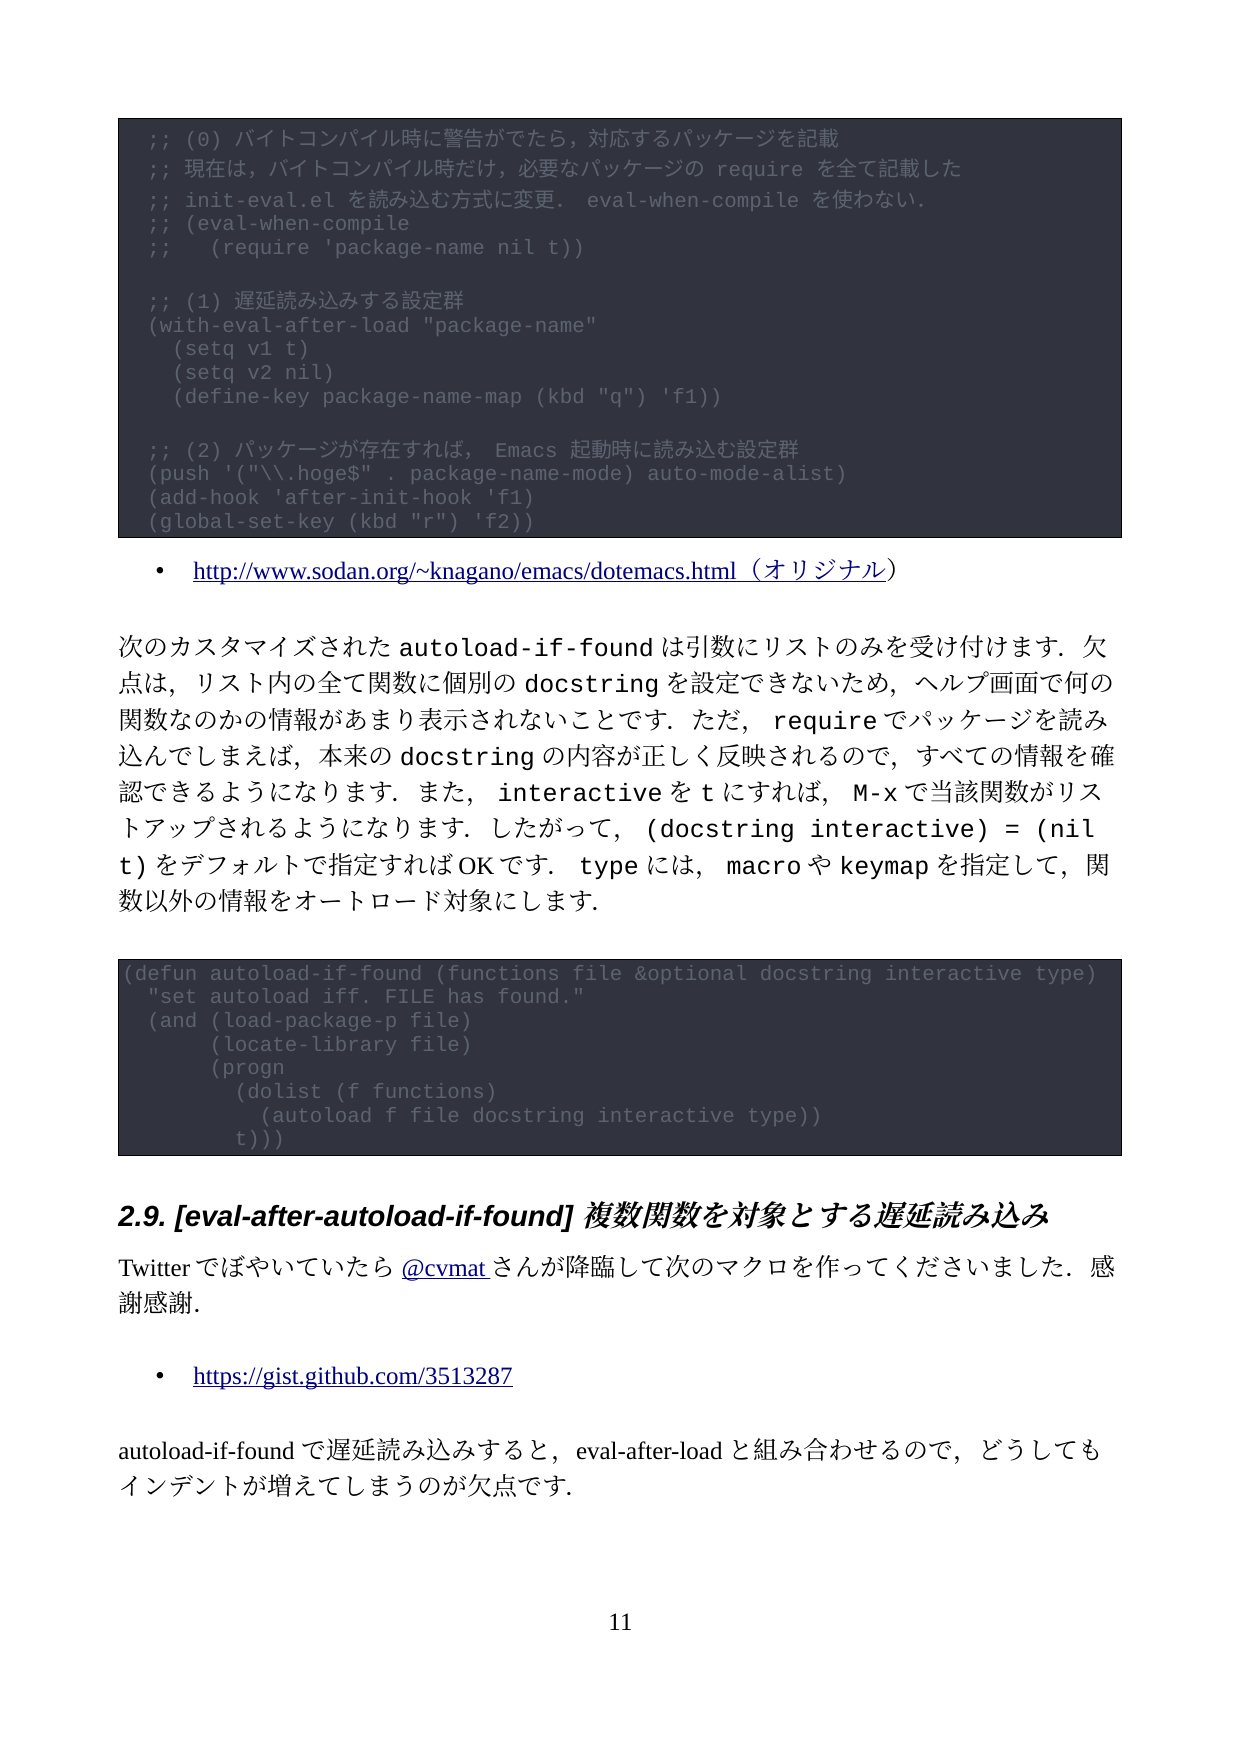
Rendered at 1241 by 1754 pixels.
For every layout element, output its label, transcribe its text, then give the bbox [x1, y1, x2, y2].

text (setq v1 t) [119, 334, 1121, 358]
text autoload-if-found で遅延読み込みすると，eval-after-load と組み合わせるので，どうしてもインデントが増えてしまうのが欠点です． [118, 1431, 1122, 1531]
text (defun autoload-if-found (functions file &optional docstring interactive type) [119, 960, 1121, 982]
text ;; (require 'package-name nil t)) [119, 233, 1121, 257]
subtitle [eval-after-autoload-if-found] 複数関数を対象とする遅延読み込み [118, 1193, 1122, 1235]
text ;; (1) 遅延読み込みする設定群 [119, 280, 1121, 311]
text ;; 現在は，バイトコンパイル時だけ，必要なパッケージの require を全て記載した [119, 148, 1121, 179]
text 次のカスタマイズされた autoload-if-found は引数にリストのみを受け付けます．欠点は，リスト内の全て関数に個別の docstring を設定できないため，ヘルプ画面で何の関数なのかの情報があまり表示されないことです．ただ， require でパッケージを読み込んでしまえば，本来の docstring の内容が正しく反映されるので，すべての情報を確認できるようになります．また， interactive を t にすれば， M-x で当該関数がリストアップされるようになります．したがって， (docstring interactive) = (nil t) をデフォルトで指定すればOKです． type には， macro や keymap を指定して，関数以外の情報をオートロード対象にします． [118, 628, 1122, 946]
text (define-key package-name-map (kbd "q") 'f1)) [119, 382, 1121, 405]
text (progn [119, 1053, 1121, 1077]
text t))) [119, 1124, 1121, 1155]
text ;; init-eval.el を読み込む方式に変更． eval-when-compile を使わない． [119, 179, 1121, 209]
text ;; (2) パッケージが存在すれば， Emacs 起動時に読み込む設定群 [119, 429, 1121, 459]
text "set autoload iff. FILE has found." [119, 982, 1121, 1006]
list http://www.sodan.org/~knagano/emacs/dotemacs.html（オリジナル） [156, 551, 1122, 615]
text (push '("\\.hoge$" . package-name-mode) auto-mode-alist) [119, 459, 1121, 483]
text (global-set-key (kbd "r") 'f2)) [119, 507, 1121, 537]
text (with-eval-after-load "package-name" [119, 311, 1121, 334]
list https://gist.github.com/3513287 [156, 1361, 1122, 1418]
text (locate-library file) [119, 1030, 1121, 1053]
text (autoload f file docstring interactive type)) [119, 1101, 1121, 1124]
text Twitterでぼやいていたら @cvmatさんが降臨して次のマクロを作ってくださいました．感謝感謝． [118, 1248, 1122, 1348]
text (and (load-package-p file) [119, 1006, 1121, 1030]
text ;; (0) バイトコンパイル時に警告がでたら，対応するパッケージを記載 [119, 119, 1121, 148]
text (add-hook 'after-init-hook 'f1) [119, 483, 1121, 507]
text (setq v2 nil) [119, 358, 1121, 382]
text ;; (eval-when-compile [119, 209, 1121, 233]
text (dolist (f functions) [119, 1077, 1121, 1101]
